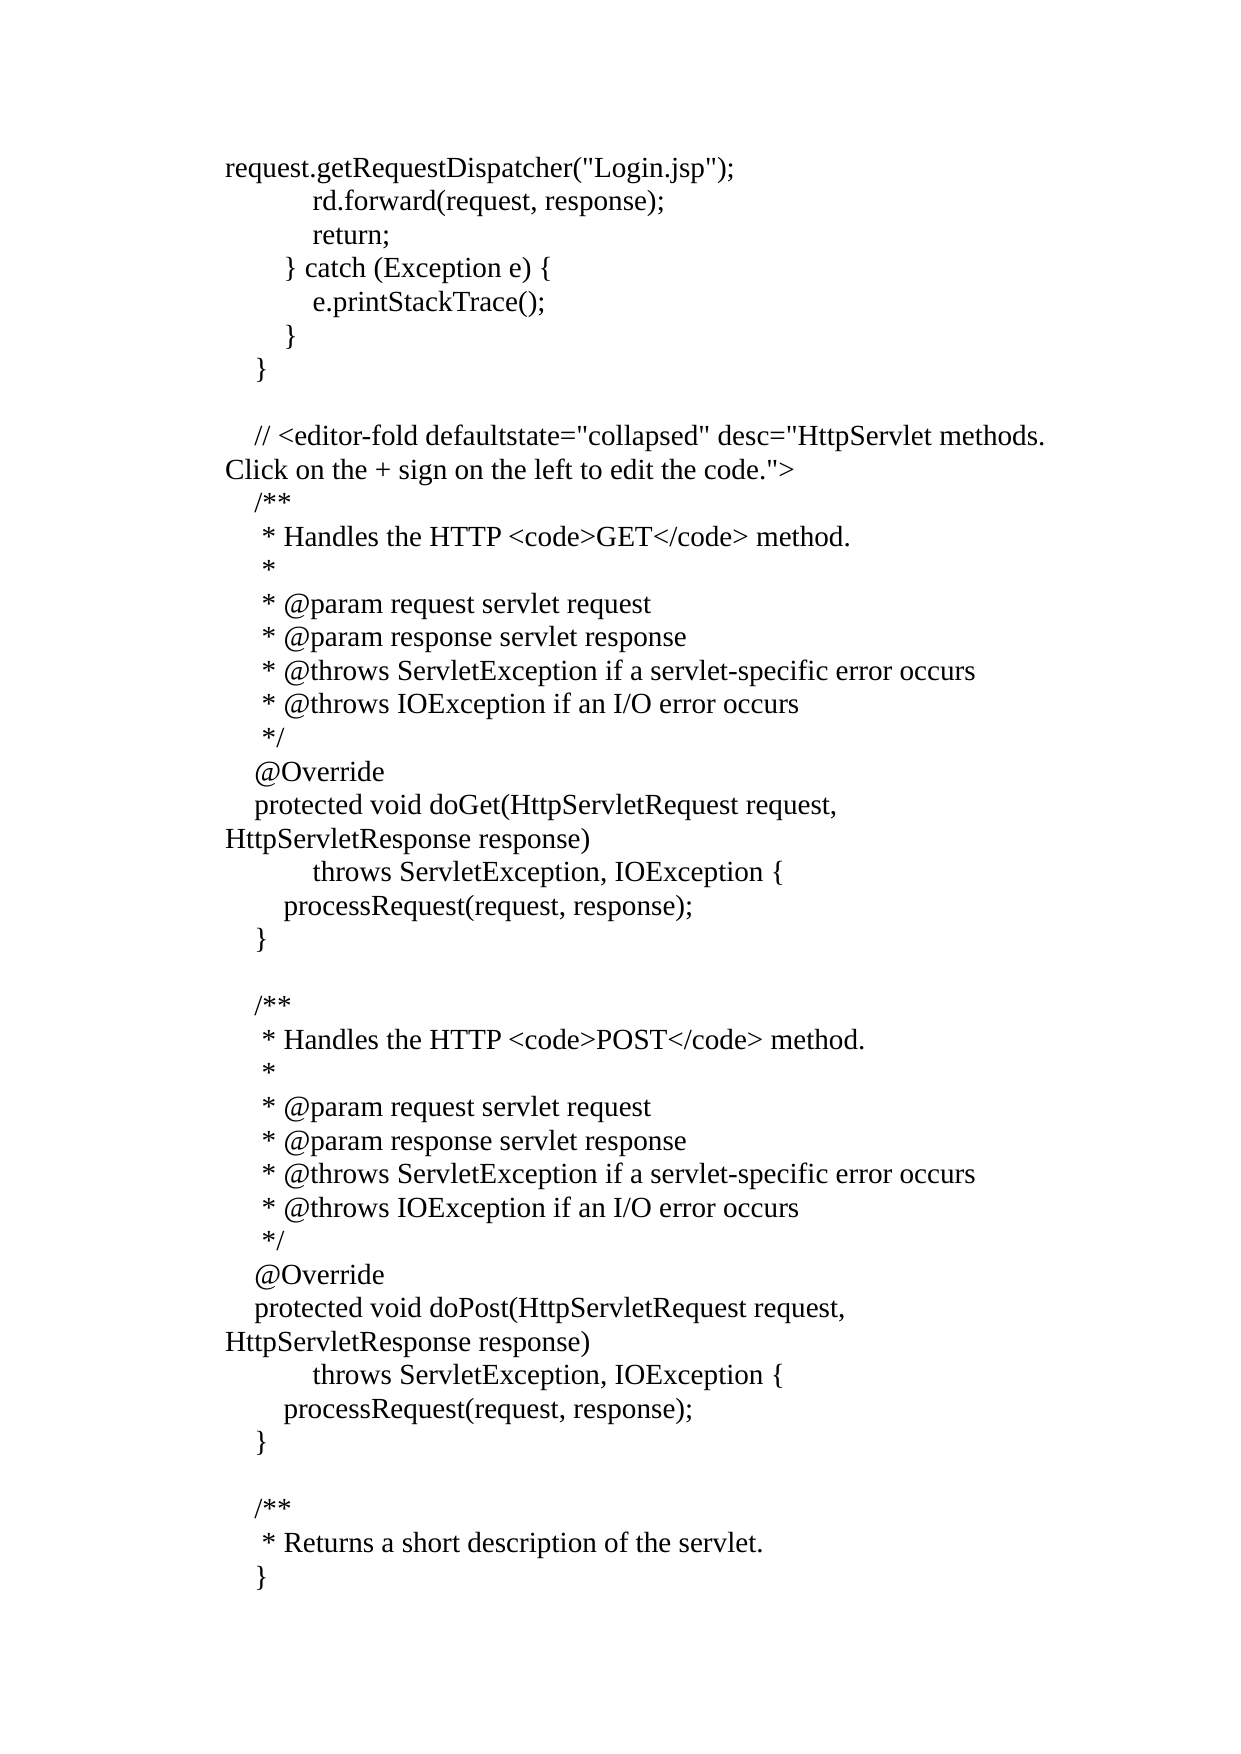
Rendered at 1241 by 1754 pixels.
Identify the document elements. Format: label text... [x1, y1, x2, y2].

text * [225, 552, 1090, 586]
text * Returns a short description of the servlet. [225, 1525, 1090, 1559]
text } catch (Exception e) { [225, 251, 1090, 284]
text * @param request servlet request [225, 1089, 1090, 1123]
text * @param response servlet response [225, 619, 1090, 653]
text /** [225, 988, 1090, 1022]
text * @throws ServletException if a servlet-specific error occurs [225, 1156, 1090, 1190]
text * @throws IOException if an I/O error occurs [225, 1190, 1090, 1223]
text // <editor-fold defaultstate="collapsed" desc="HttpServlet methods. Click on the + sign on the left to edit the code."> [225, 418, 1090, 485]
text * @param request servlet request [225, 586, 1090, 619]
text processRequest(request, response); [225, 888, 1090, 921]
text */ [225, 720, 1090, 754]
text @Override [225, 754, 1090, 787]
text * [225, 1056, 1090, 1089]
text e.printStackTrace(); [225, 284, 1090, 318]
text */ [225, 1223, 1090, 1257]
text * @throws ServletException if a servlet-specific error occurs [225, 653, 1090, 687]
text * Handles the HTTP <code>POST</code> method. [225, 1022, 1090, 1056]
text protected void doGet(HttpServletRequest request, HttpServletResponse response) [225, 787, 1090, 854]
text * @param response servlet response [225, 1123, 1090, 1156]
text * @throws IOException if an I/O error occurs [225, 687, 1090, 720]
text /** [225, 1492, 1090, 1525]
text /** [225, 485, 1090, 519]
text } [225, 1559, 1090, 1592]
text throws ServletException, IOException { [225, 854, 1090, 888]
text protected void doPost(HttpServletRequest request, HttpServletResponse response) [225, 1290, 1090, 1357]
text } [225, 1424, 1090, 1458]
text return; [225, 217, 1090, 251]
text * Handles the HTTP <code>GET</code> method. [225, 519, 1090, 552]
text } [225, 318, 1090, 351]
text throws ServletException, IOException { [225, 1357, 1090, 1391]
text @Override [225, 1257, 1090, 1290]
text rd.forward(request, response); [225, 183, 1090, 217]
text request.getRequestDispatcher("Login.jsp"); [225, 150, 1090, 183]
text } [225, 921, 1090, 955]
text } [225, 351, 1090, 385]
text processRequest(request, response); [225, 1391, 1090, 1424]
